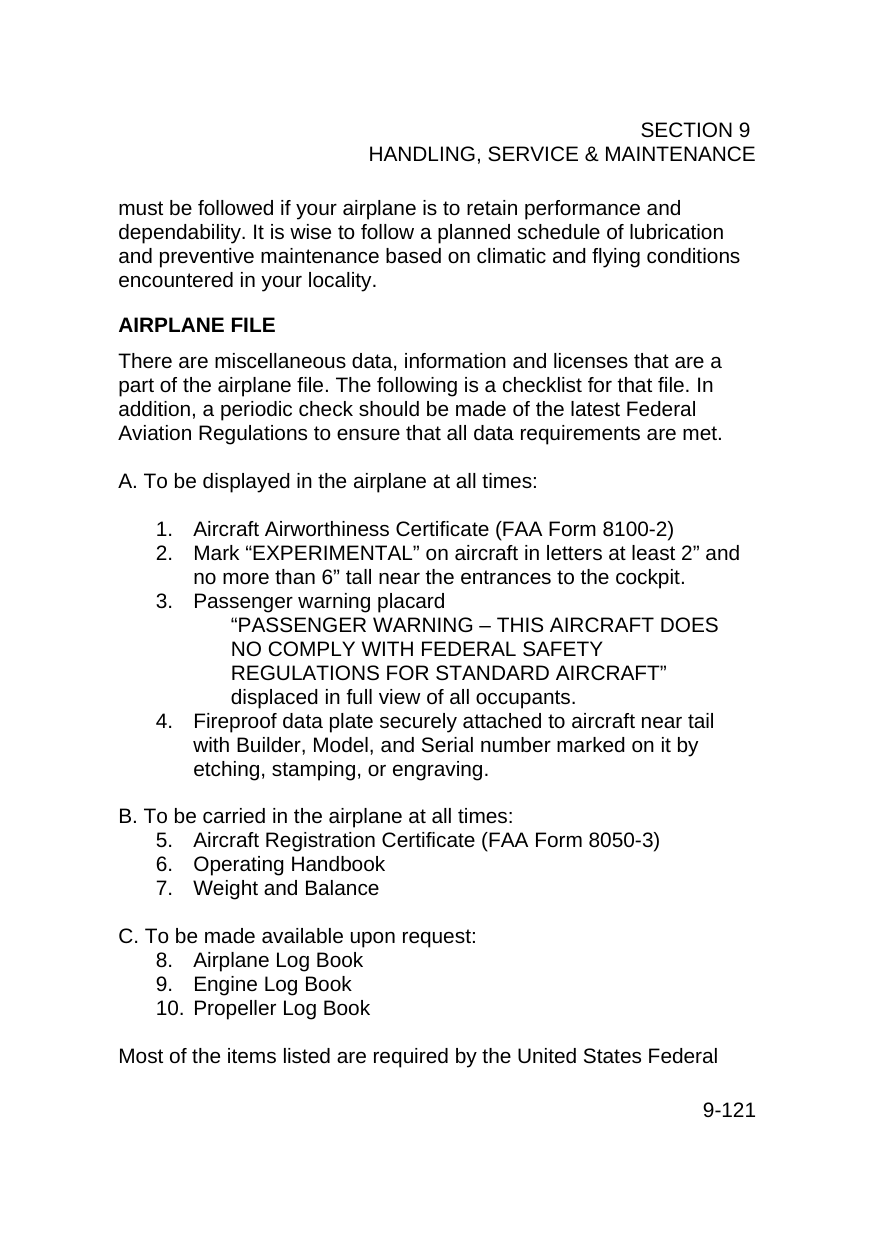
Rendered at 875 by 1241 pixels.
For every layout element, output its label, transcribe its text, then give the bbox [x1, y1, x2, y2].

text C. To be made available upon request: [118, 924, 756, 948]
list Fireproof data plate securely attached to aircraft near tail with Builder, Model, and Serial number marked on it by etching, stamping, or engraving. [156, 708, 756, 780]
subtitle AIRPLANE FILE [118, 313, 756, 337]
list Aircraft Registration Certificate (FAA Form 8050-3) [156, 828, 756, 852]
text B. To be carried in the airplane at all times: [118, 804, 756, 828]
text Most of the items listed are required by the United States Federal [118, 1044, 756, 1068]
text must be followed if your airplane is to retain performance and dependability. It is wise to follow a planned schedule of lubrication and preventive maintenance based on climatic and flying conditions encountered in your locality. [118, 196, 756, 292]
list Weight and Balance [156, 876, 756, 900]
list “PASSENGER WARNING – THIS AIRCRAFT DOES NO COMPLY WITH FEDERAL SAFETY REGULATIONS FOR STANDARD AIRCRAFT” displaced in full view of all occupants. [193, 613, 756, 708]
list Engine Log Book [156, 972, 756, 996]
list Mark “EXPERIMENTAL” on aircraft in letters at least 2” and no more than 6” tall near the entrances to the cockpit. [156, 541, 756, 589]
list Propeller Log Book [156, 996, 756, 1020]
text A. To be displayed in the airplane at all times: [118, 469, 756, 493]
text There are miscellaneous data, information and licenses that are a part of the airplane file. The following is a checklist for that file. In addition, a periodic check should be made of the latest Federal Aviation Regulations to ensure that all data requirements are met. [118, 349, 756, 445]
list Aircraft Airworthiness Certificate (FAA Form 8100-2) [156, 517, 756, 541]
list Passenger warning placard [156, 589, 756, 613]
list Airplane Log Book [156, 948, 756, 972]
list Operating Handbook [156, 852, 756, 876]
